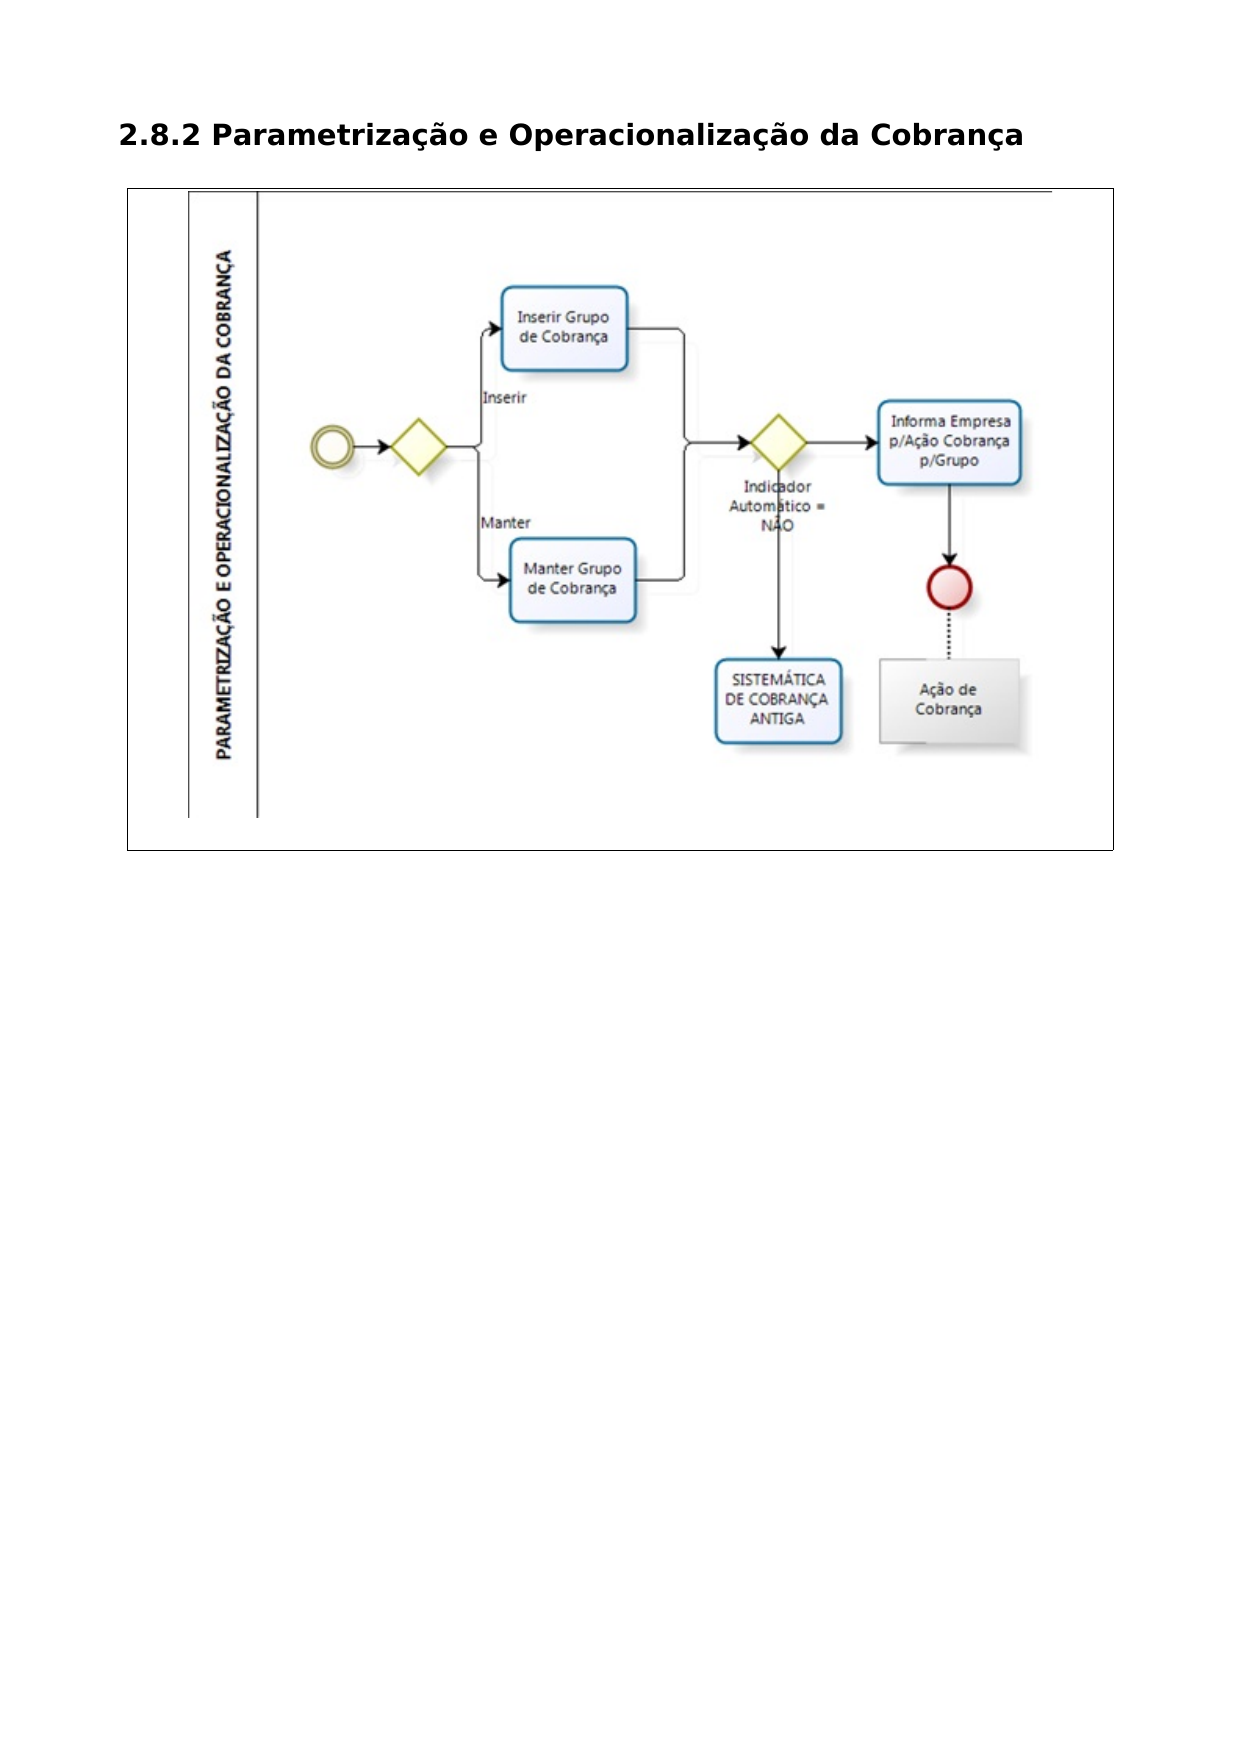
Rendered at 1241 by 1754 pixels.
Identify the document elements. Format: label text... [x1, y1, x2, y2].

table_header [128, 189, 1113, 850]
picture [188, 191, 1053, 818]
subtitle 2.8.2 Parametrização e Operacionalização da Cobrança [118, 118, 1122, 152]
